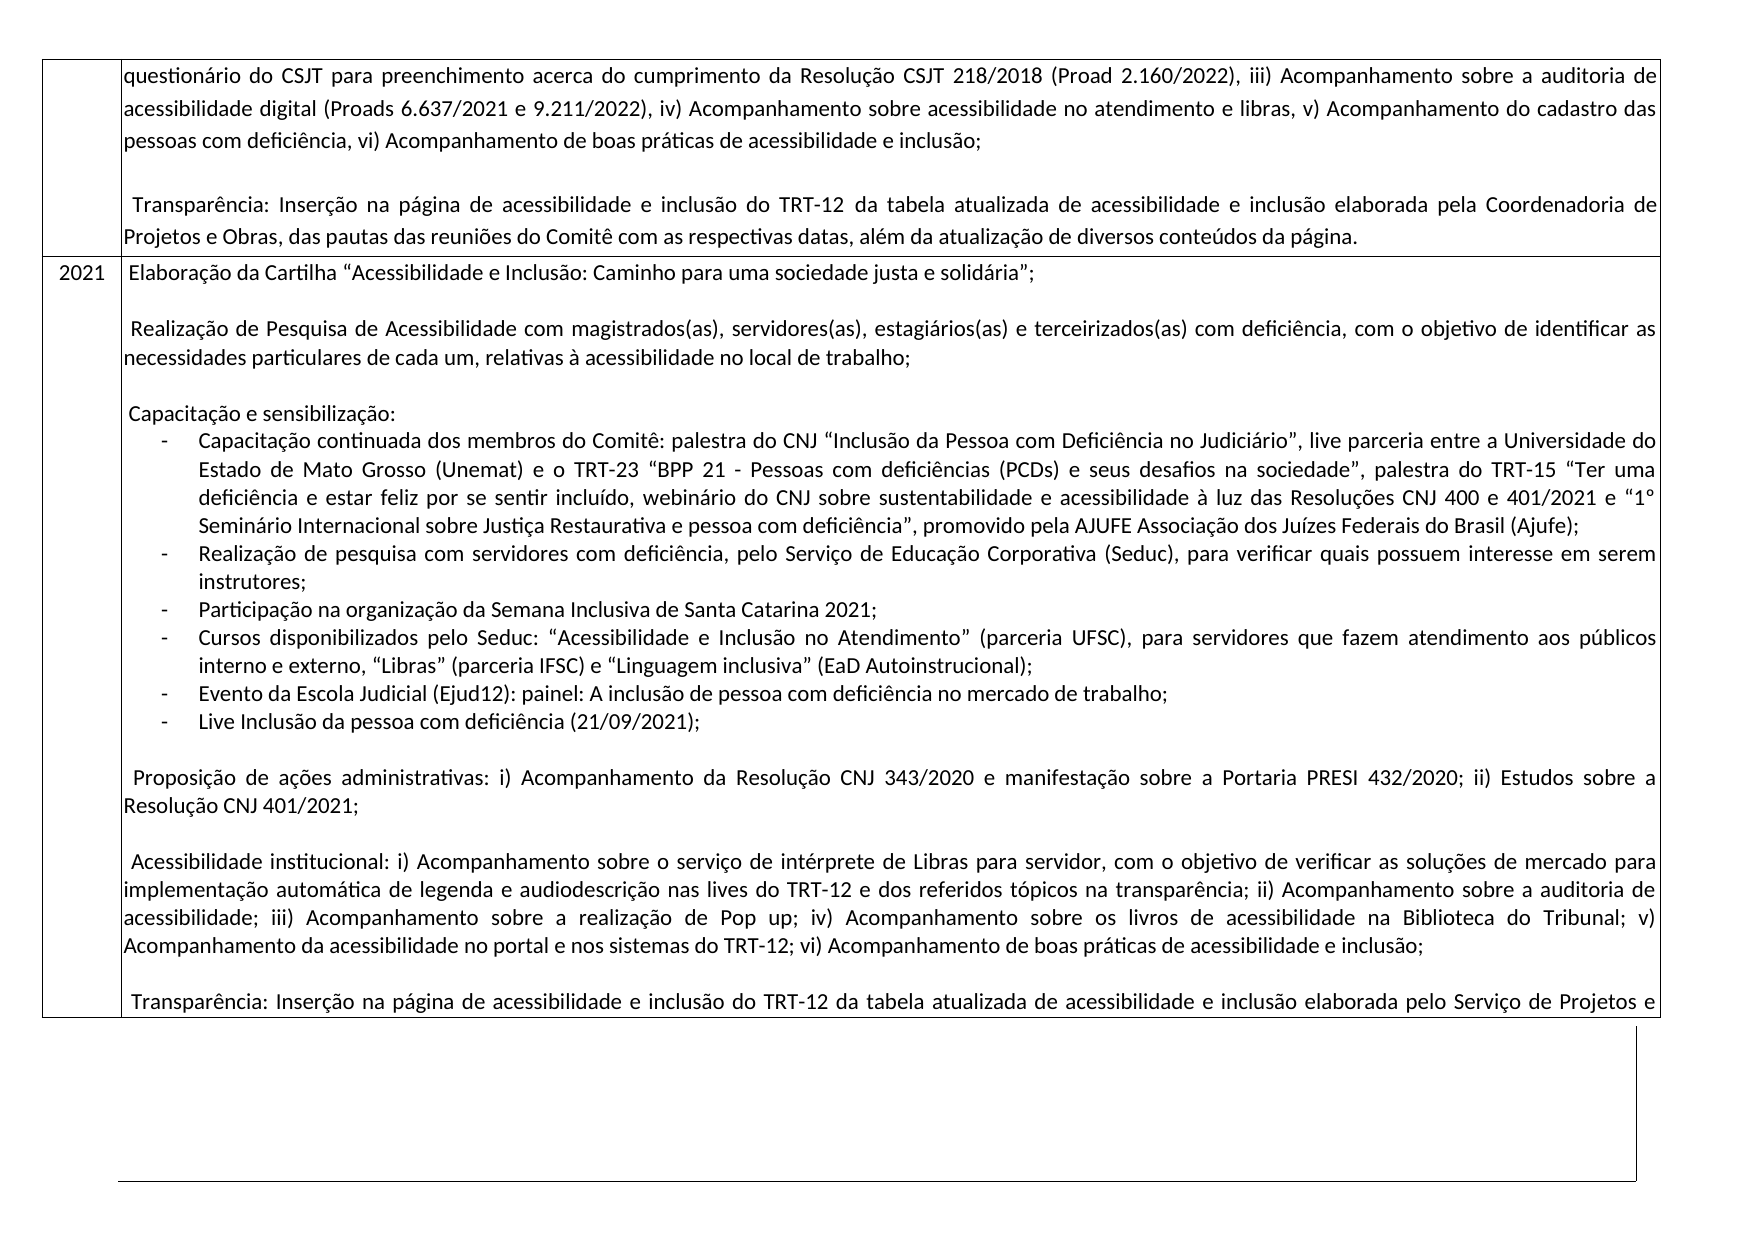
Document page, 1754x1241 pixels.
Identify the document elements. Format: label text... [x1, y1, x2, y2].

table_cell 2021 [43, 257, 121, 1017]
table_cell Elaboração da Cartilha “Acessibilidade e Inclusão: Caminho para uma sociedade justa e solidária”; Realização de Pesquisa de Acessibilidade com magistrados(as), servidores(as), estagiários(as) e terceirizados(as) com deficiência, com o objetivo de identificar as necessidades particulares de cada um, relativas à acessibilidade no local de trabalho; Capacitação e sensibilização: Capacitação continuada dos membros do Comitê: palestra do CNJ “Inclusão da Pessoa com Deficiência no Judiciário”, live parceria entre a Universidade do Estado de Mato Grosso (Unemat) e o TRT-23 “BPP 21 - Pessoas com deficiências (PCDs) e seus desafios na sociedade”, palestra do TRT-15 “Ter uma deficiência e estar feliz por se sentir incluído, webinário do CNJ sobre sustentabilidade e acessibilidade à luz das Resoluções CNJ 400 e 401/2021 e “1º Seminário Internacional sobre Justiça Restaurativa e pessoa com deficiência”, promovido pela AJUFE Associação dos Juízes Federais do Brasil (Ajufe); Realização de pesquisa com servidores com deficiência, pelo Serviço de Educação Corporativa (Seduc), para verificar quais possuem interesse em serem instrutores; Participação na organização da Semana Inclusiva de Santa Catarina 2021; Cursos disponibilizados pelo Seduc: “Acessibilidade e Inclusão no Atendimento” (parceria UFSC), para servidores que fazem atendimento aos públicos interno e externo, “Libras” (parceria IFSC) e “Linguagem inclusiva” (EaD Autoinstrucional); Evento da Escola Judicial (Ejud12): painel: A inclusão de pessoa com deficiência no mercado de trabalho; Live Inclusão da pessoa com deficiência (21/09/2021); Proposição de ações administrativas: i) Acompanhamento da Resolução CNJ 343/2020 e manifestação sobre a Portaria PRESI 432/2020; ii) Estudos sobre a Resolução CNJ 401/2021; Acessibilidade institucional: i) Acompanhamento sobre o serviço de intérprete de Libras para servidor, com o objetivo de verificar as soluções de mercado para implementação automática de legenda e audiodescrição nas lives do TRT-12 e dos referidos tópicos na transparência; ii) Acompanhamento sobre a auditoria de acessibilidade; iii) Acompanhamento sobre a realização de Pop up; iv) Acompanhamento sobre os livros de acessibilidade na Biblioteca do Tribunal; v) Acompanhamento da acessibilidade no portal e nos sistemas do TRT-12; vi) Acompanhamento de boas práticas de acessibilidade e inclusão; Transparência: Inserção na página de acessibilidade e inclusão do TRT-12 da tabela atualizada de acessibilidade e inclusão elaborada pelo Serviço de Projetos e [122, 257, 1660, 1017]
table_cell [43, 60, 121, 256]
table_cell questionário do CSJT para preenchimento acerca do cumprimento da Resolução CSJT 218/2018 (Proad 2.160/2022), iii) Acompanhamento sobre a auditoria de acessibilidade digital (Proads 6.637/2021 e 9.211/2022), iv) Acompanhamento sobre acessibilidade no atendimento e libras, v) Acompanhamento do cadastro das pessoas com deficiência, vi) Acompanhamento de boas práticas de acessibilidade e inclusão; Transparência: Inserção na página de acessibilidade e inclusão do TRT-12 da tabela atualizada de acessibilidade e inclusão elaborada pela Coordenadoria de Projetos e Obras, das pautas das reuniões do Comitê com as respectivas datas, além da atualização de diversos conteúdos da página. [122, 60, 1660, 256]
